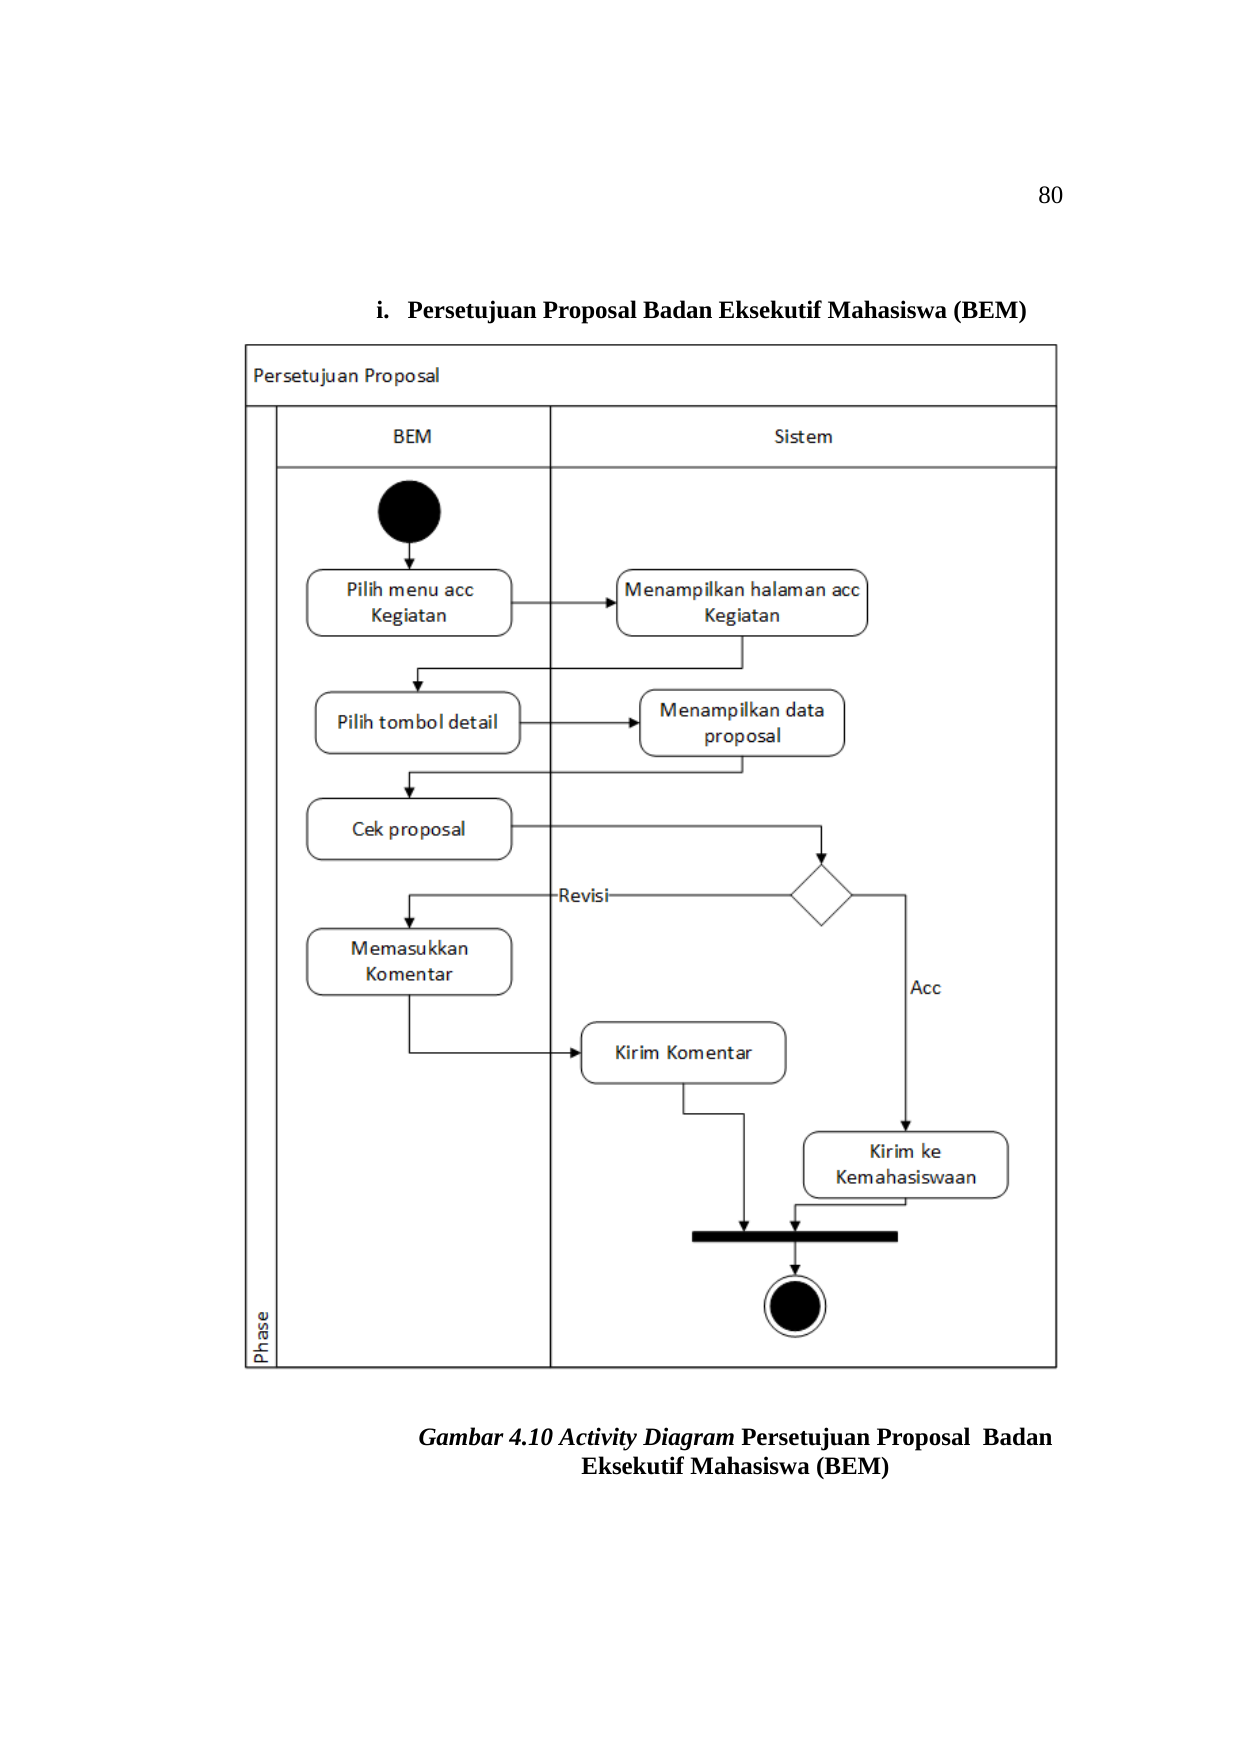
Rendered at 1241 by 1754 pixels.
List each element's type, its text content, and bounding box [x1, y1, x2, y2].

table_header [236, 338, 1063, 1410]
picture [242, 343, 1058, 1376]
text Gambar 4.10 Activity Diagram Persetujuan Proposal Badan Eksekutif Mahasiswa (BEM) [407, 1422, 1063, 1480]
list Persetujuan Proposal Badan Eksekutif Mahasiswa (BEM) [376, 295, 1063, 324]
